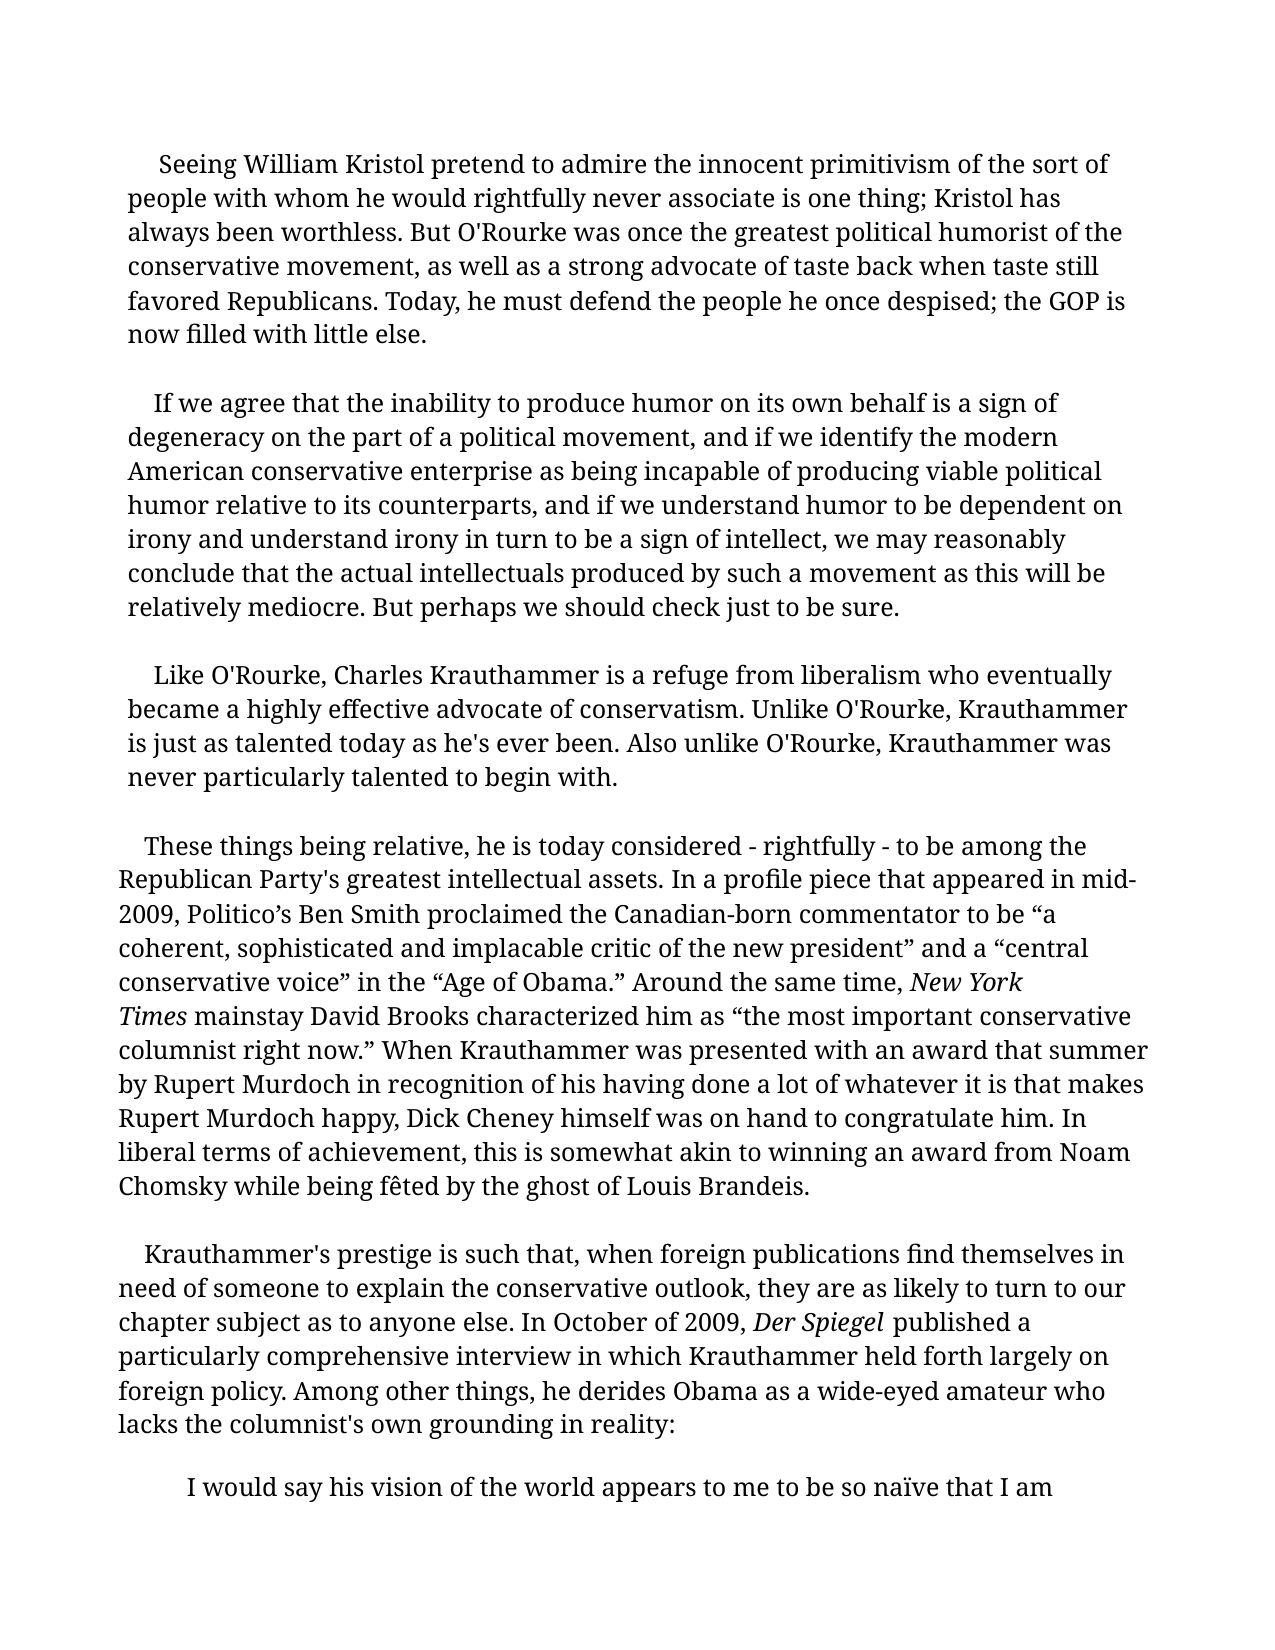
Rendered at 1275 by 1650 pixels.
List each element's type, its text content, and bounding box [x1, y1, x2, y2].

text These things being relative, he is today considered - rightfully - to be among the Republican Party's greatest intellectual assets. In a profile piece that appeared in mid-2009, Politico’s Ben Smith proclaimed the Canadian-born commentator to be “a coherent, sophisticated and implacable critic of the new president” and a “central conservative voice” in the “Age of Obama.” Around the same time, New York Times mainstay David Brooks characterized him as “the most important conservative columnist right now.” When Krauthammer was presented with an award that summer by Rupert Murdoch in recognition of his having done a lot of whatever it is that makes Rupert Murdoch happy, Dick Cheney himself was on hand to congratulate him. In liberal terms of achievement, this is somewhat akin to winning an award from Noam Chomsky while being fêted by the ghost of Louis Brandeis. [118, 794, 1157, 1203]
text Seeing William Kristol pretend to admire the innocent primitivism of the sort of people with whom he would rightfully never associate is one thing; Kristol has always been worthless. But O'Rourke was once the greatest political humorist of the conservative movement, as well as a strong advocate of taste back when taste still favored Republicans. Today, he must defend the people he once despised; the GOP is now filled with little else. [127, 147, 1147, 351]
text Krauthammer's prestige is such that, when foreign publications find themselves in need of someone to explain the conservative outlook, they are as likely to turn to our chapter subject as to anyone else. In October of 2009, Der Spiegel published a particularly comprehensive interview in which Krauthammer held forth largely on foreign policy. Among other things, he derides Obama as a wide-eyed amateur who lacks the columnist's own grounding in reality: [118, 1203, 1157, 1441]
text I would say his vision of the world appears to me to be so naïve that I am [187, 1470, 1088, 1504]
text If we agree that the inability to produce humor on its own behalf is a sign of degeneracy on the part of a political movement, and if we identify the modern American conservative enterprise as being incapable of producing viable political humor relative to its counterparts, and if we understand humor to be dependent on irony and understand irony in turn to be a sign of intellect, we may reasonably conclude that the actual intellectuals produced by such a movement as this will be relatively mediocre. But perhaps we should check just to be sure. Like O'Rourke, Charles Krauthammer is a refuge from liberalism who eventually became a highly effective advocate of conservatism. Unlike O'Rourke, Krauthammer is just as talented today as he's ever been. Also unlike O'Rourke, Krauthammer was never particularly talented to begin with. [127, 351, 1147, 794]
